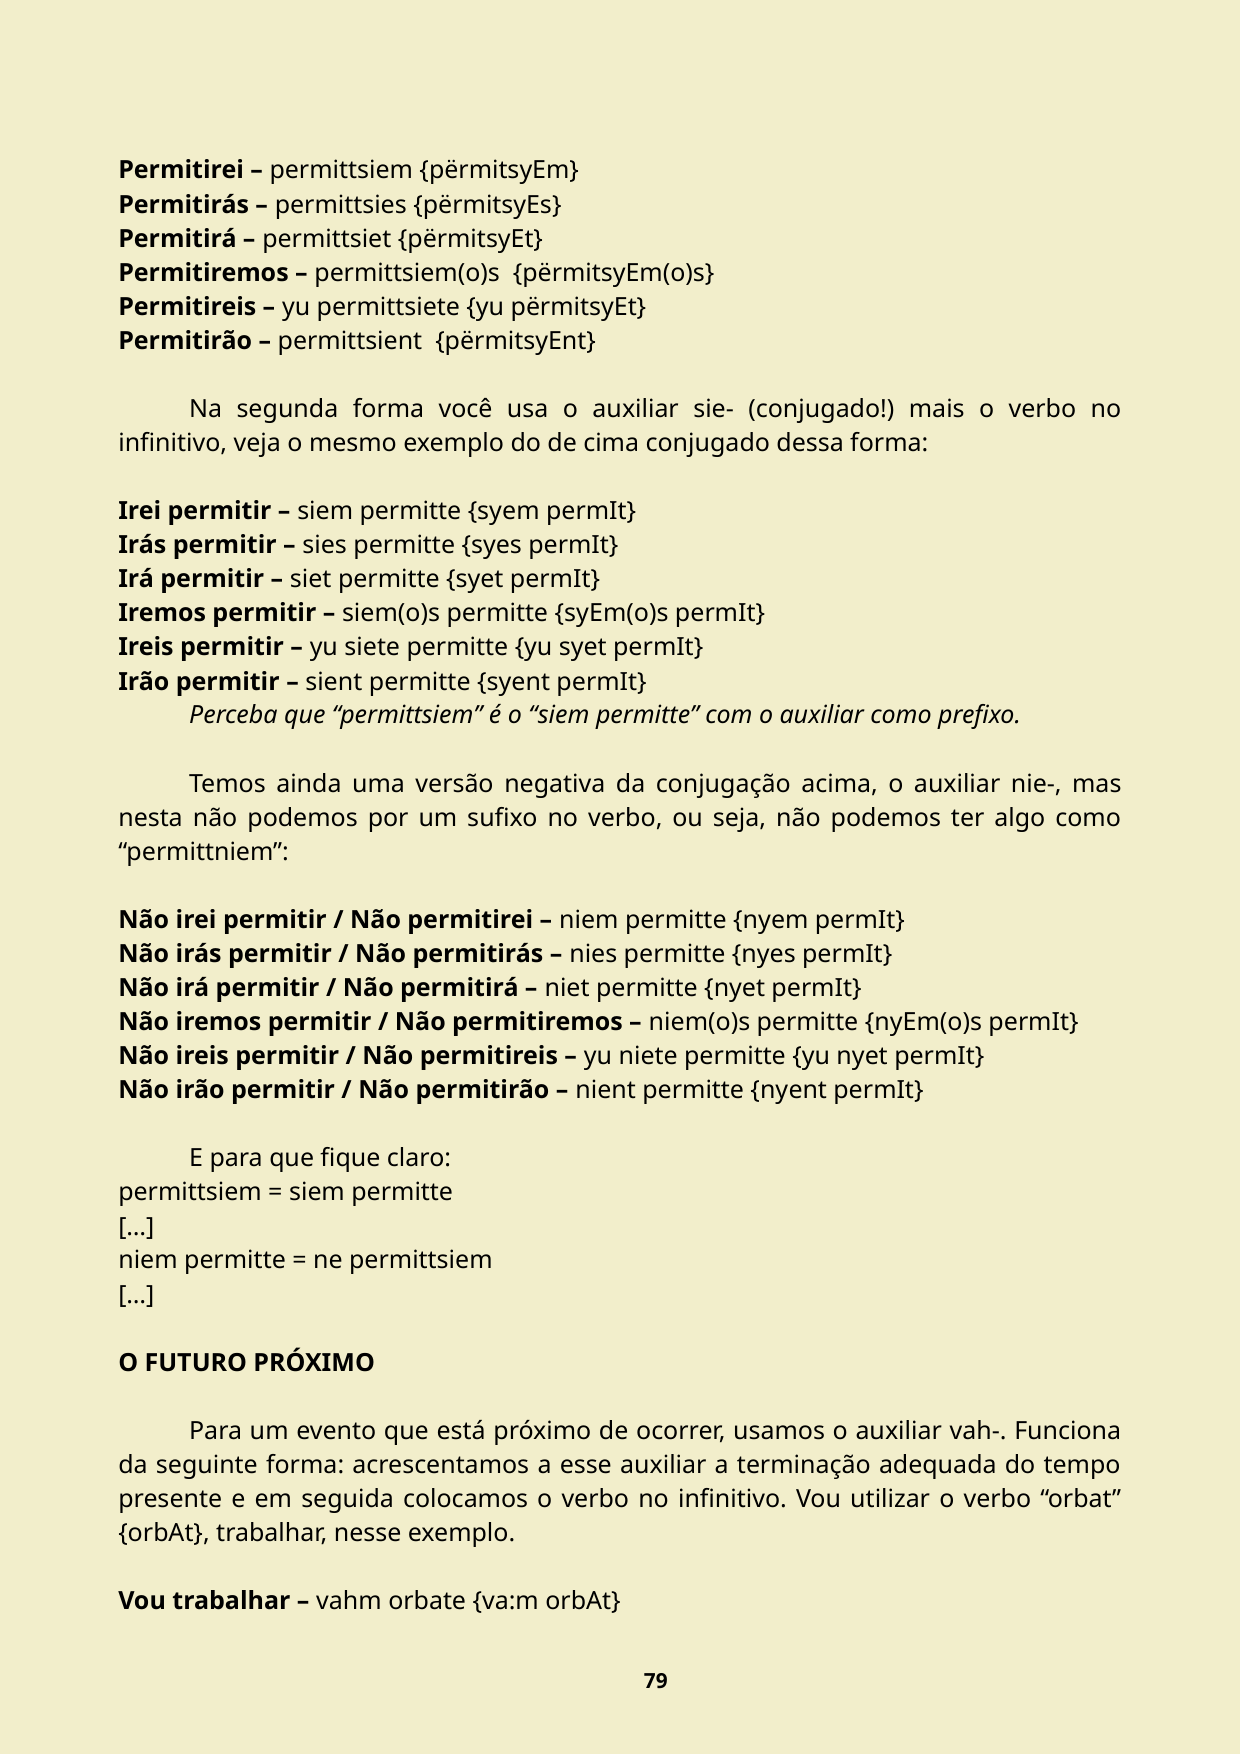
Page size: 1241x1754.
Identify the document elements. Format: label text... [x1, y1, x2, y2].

text Vou trabalhar – vahm orbate {va:m orbAt} [118, 1583, 1122, 1617]
text Iremos permitir – siem(o)s permitte {syEm(o)s permIt} [118, 595, 1122, 629]
text Irás permitir – sies permitte {syes permIt} [118, 527, 1122, 561]
text permittsiem = siem permitte [118, 1174, 1122, 1208]
text Permitirá – permittsiet {përmitsyEt} [118, 220, 1122, 254]
text Não ireis permitir / Não permitireis – yu niete permitte {yu nyet permIt} [118, 1038, 1122, 1072]
text Na segunda forma você usa o auxiliar sie- (conjugado!) mais o verbo no infinitivo, veja o mesmo exemplo do de cima conjugado dessa forma: [118, 391, 1122, 459]
text Não irá permitir / Não permitirá – niet permitte {nyet permIt} [118, 970, 1122, 1004]
text Não irás permitir / Não permitirás – nies permitte {nyes permIt} [118, 936, 1122, 970]
text Não iremos permitir / Não permitiremos – niem(o)s permitte {nyEm(o)s permIt} [118, 1004, 1122, 1038]
text Não irão permitir / Não permitirão – nient permitte {nyent permIt} [118, 1072, 1122, 1106]
text Temos ainda uma versão negativa da conjugação acima, o auxiliar nie-, mas nesta não podemos por um sufixo no verbo, ou seja, não podemos ter algo como “permittniem”: [118, 765, 1122, 867]
text […] [118, 1208, 1122, 1242]
text […] [118, 1276, 1122, 1310]
text Permitiremos – permittsiem(o)s {përmitsyEm(o)s} [118, 254, 1122, 288]
text Irei permitir – siem permitte {syem permIt} [118, 493, 1122, 527]
text Permitirão – permittsient {përmitsyEnt} [118, 322, 1122, 357]
text Irá permitir – siet permitte {syet permIt} [118, 561, 1122, 595]
subtitle O FUTURO PRÓXIMO [118, 1344, 1122, 1378]
text Não irei permitir / Não permitirei – niem permitte {nyem permIt} [118, 902, 1122, 936]
text Permitirei – permittsiem {përmitsyEm} [118, 152, 1122, 186]
text Para um evento que está próximo de ocorrer, usamos o auxiliar vah-. Funciona da seguinte forma: acrescentamos a esse auxiliar a terminação adequada do tempo presente e em seguida colocamos o verbo no infinitivo. Vou utilizar o verbo “orbat” {orbAt}, trabalhar, nesse exemplo. [118, 1412, 1122, 1549]
text Permitirás – permittsies {përmitsyEs} [118, 186, 1122, 220]
text Permitireis – yu permittsiete {yu përmitsyEt} [118, 288, 1122, 322]
text Irão permitir – sient permitte {syent permIt} [118, 663, 1122, 697]
text Ireis permitir – yu siete permitte {yu syet permIt} [118, 629, 1122, 663]
text Perceba que “permittsiem” é o “siem permitte” com o auxiliar como prefixo. [189, 697, 1122, 731]
text niem permitte = ne permittsiem [118, 1242, 1122, 1276]
text E para que fique claro: [118, 1140, 1122, 1174]
